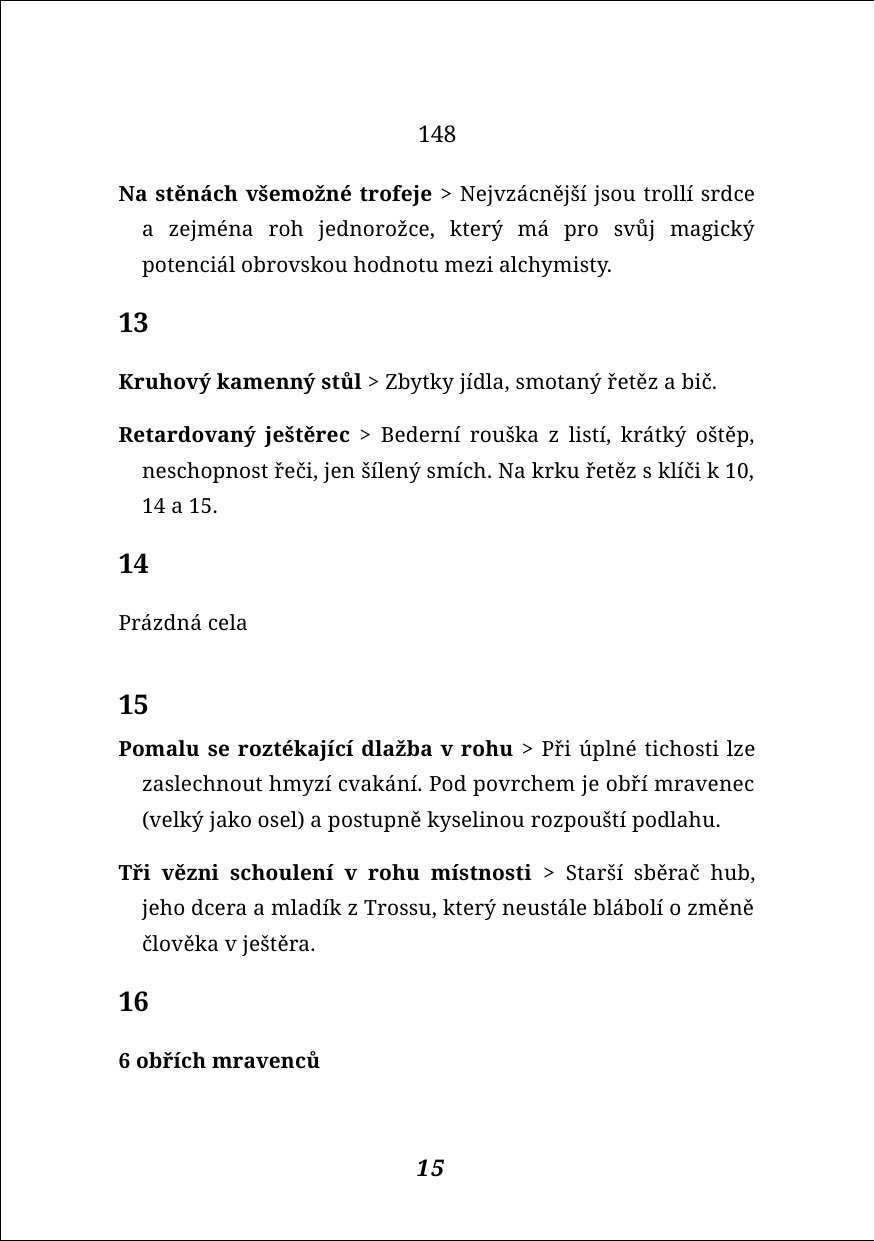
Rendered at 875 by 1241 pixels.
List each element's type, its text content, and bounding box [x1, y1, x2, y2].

text 14 [118, 544, 756, 581]
text Tři vězni schoulení v rohu místnosti > Starší sběrač hub, jeho dcera a mladík z Trossu, který neustále blábolí o změně člověka v ještěra. [118, 858, 756, 957]
text 13 [118, 303, 756, 340]
text Prázdná cela [118, 608, 756, 637]
text Retardovaný ještěrec > Bederní rouška z listí, krátký oštěp, neschopnost řeči, jen šílený smích. Na krku řetěz s klíči k 10, 14 a 15. [118, 420, 756, 520]
text Kruhový kamenný stůl > Zbytky jídla, smotaný řetěz a bič. [118, 367, 756, 395]
text 16 [118, 982, 756, 1019]
text 6 obřích mravenců [118, 1046, 756, 1074]
text Pomalu se roztékající dlažba v rohu > Při úplné tichosti lze zaslechnout hmyzí cvakání. Pod povrchem je obří mravenec (velký jako osel) a postupně kyselinou rozpouští podlahu. [118, 734, 756, 833]
text Na stěnách všemožné trofeje > Nejvzácnější jsou trollí srdce a zejména roh jednorožce, který má pro svůj magický potenciál obrovskou hodnotu mezi alchymisty. [118, 179, 756, 278]
subtitle 15 [118, 685, 756, 722]
